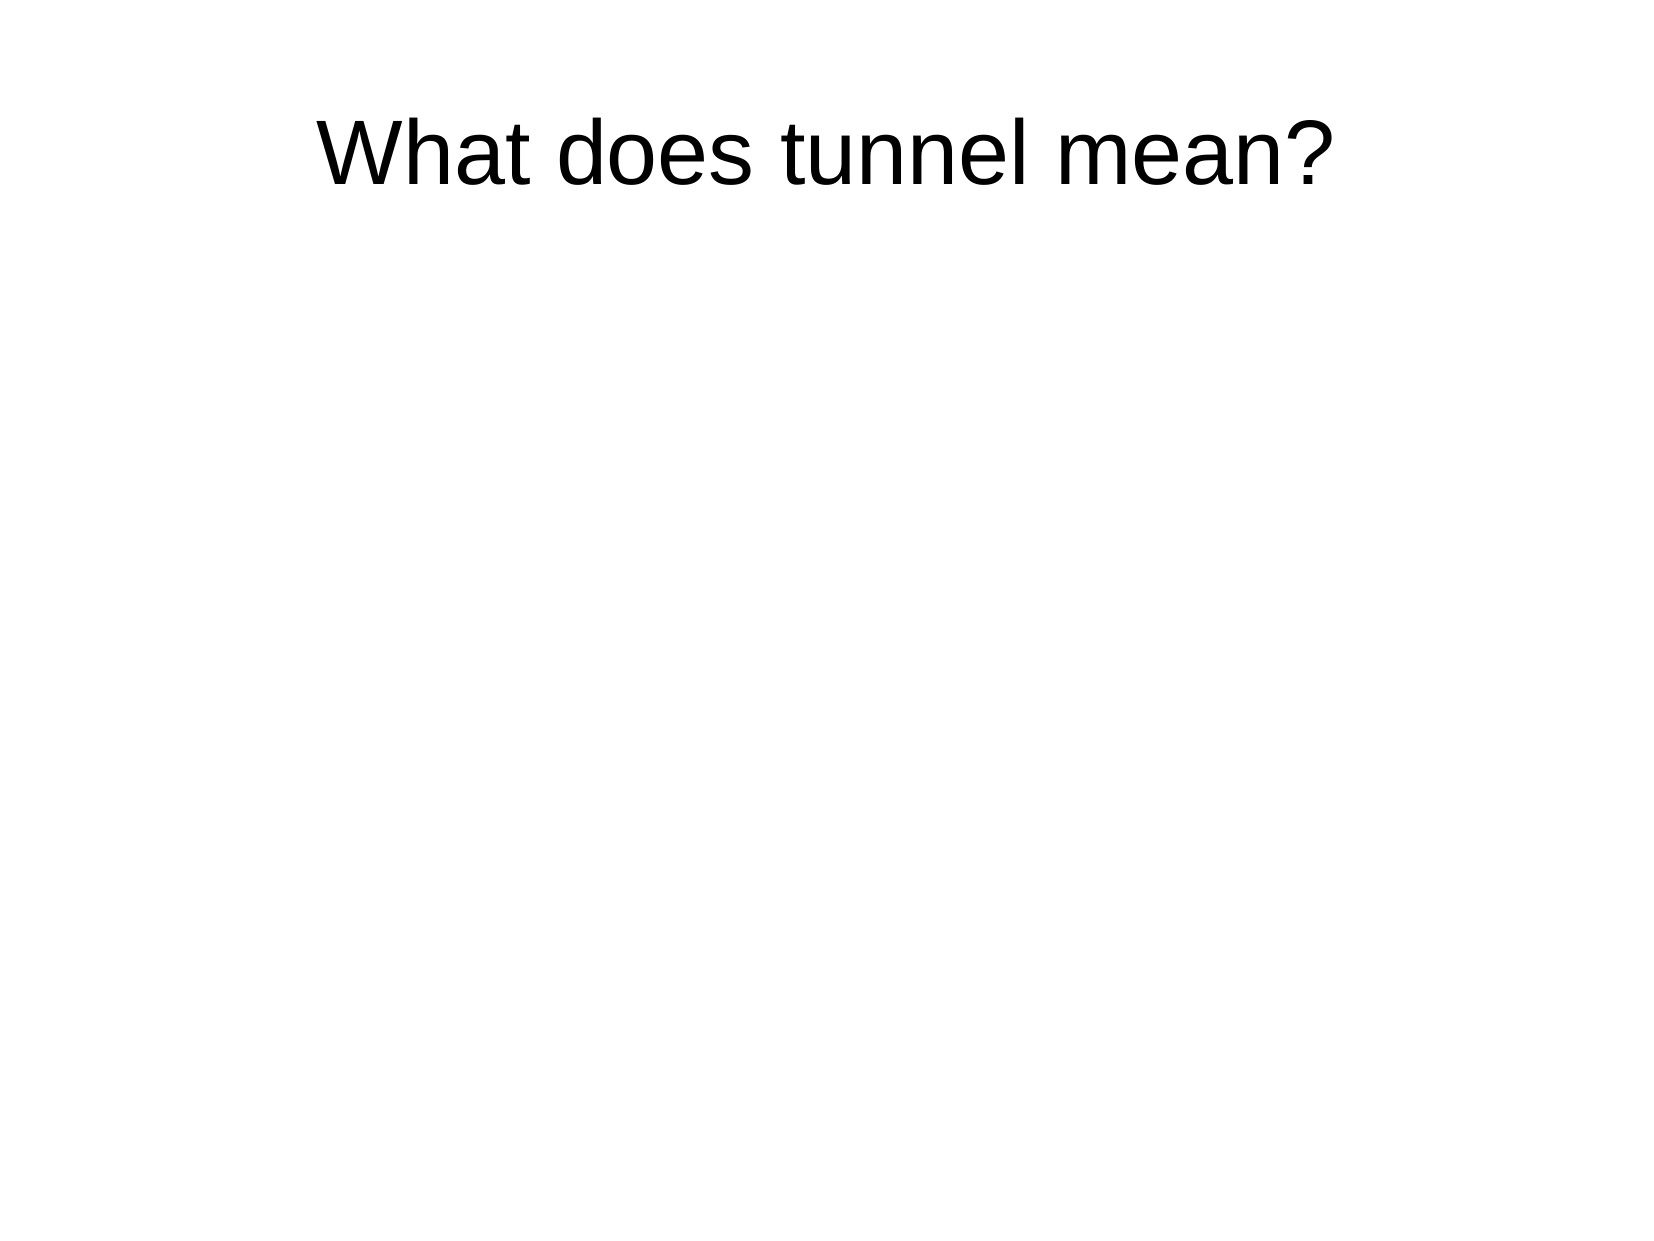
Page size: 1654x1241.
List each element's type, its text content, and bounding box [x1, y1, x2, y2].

title What does tunnel mean? [82, 49, 1571, 257]
